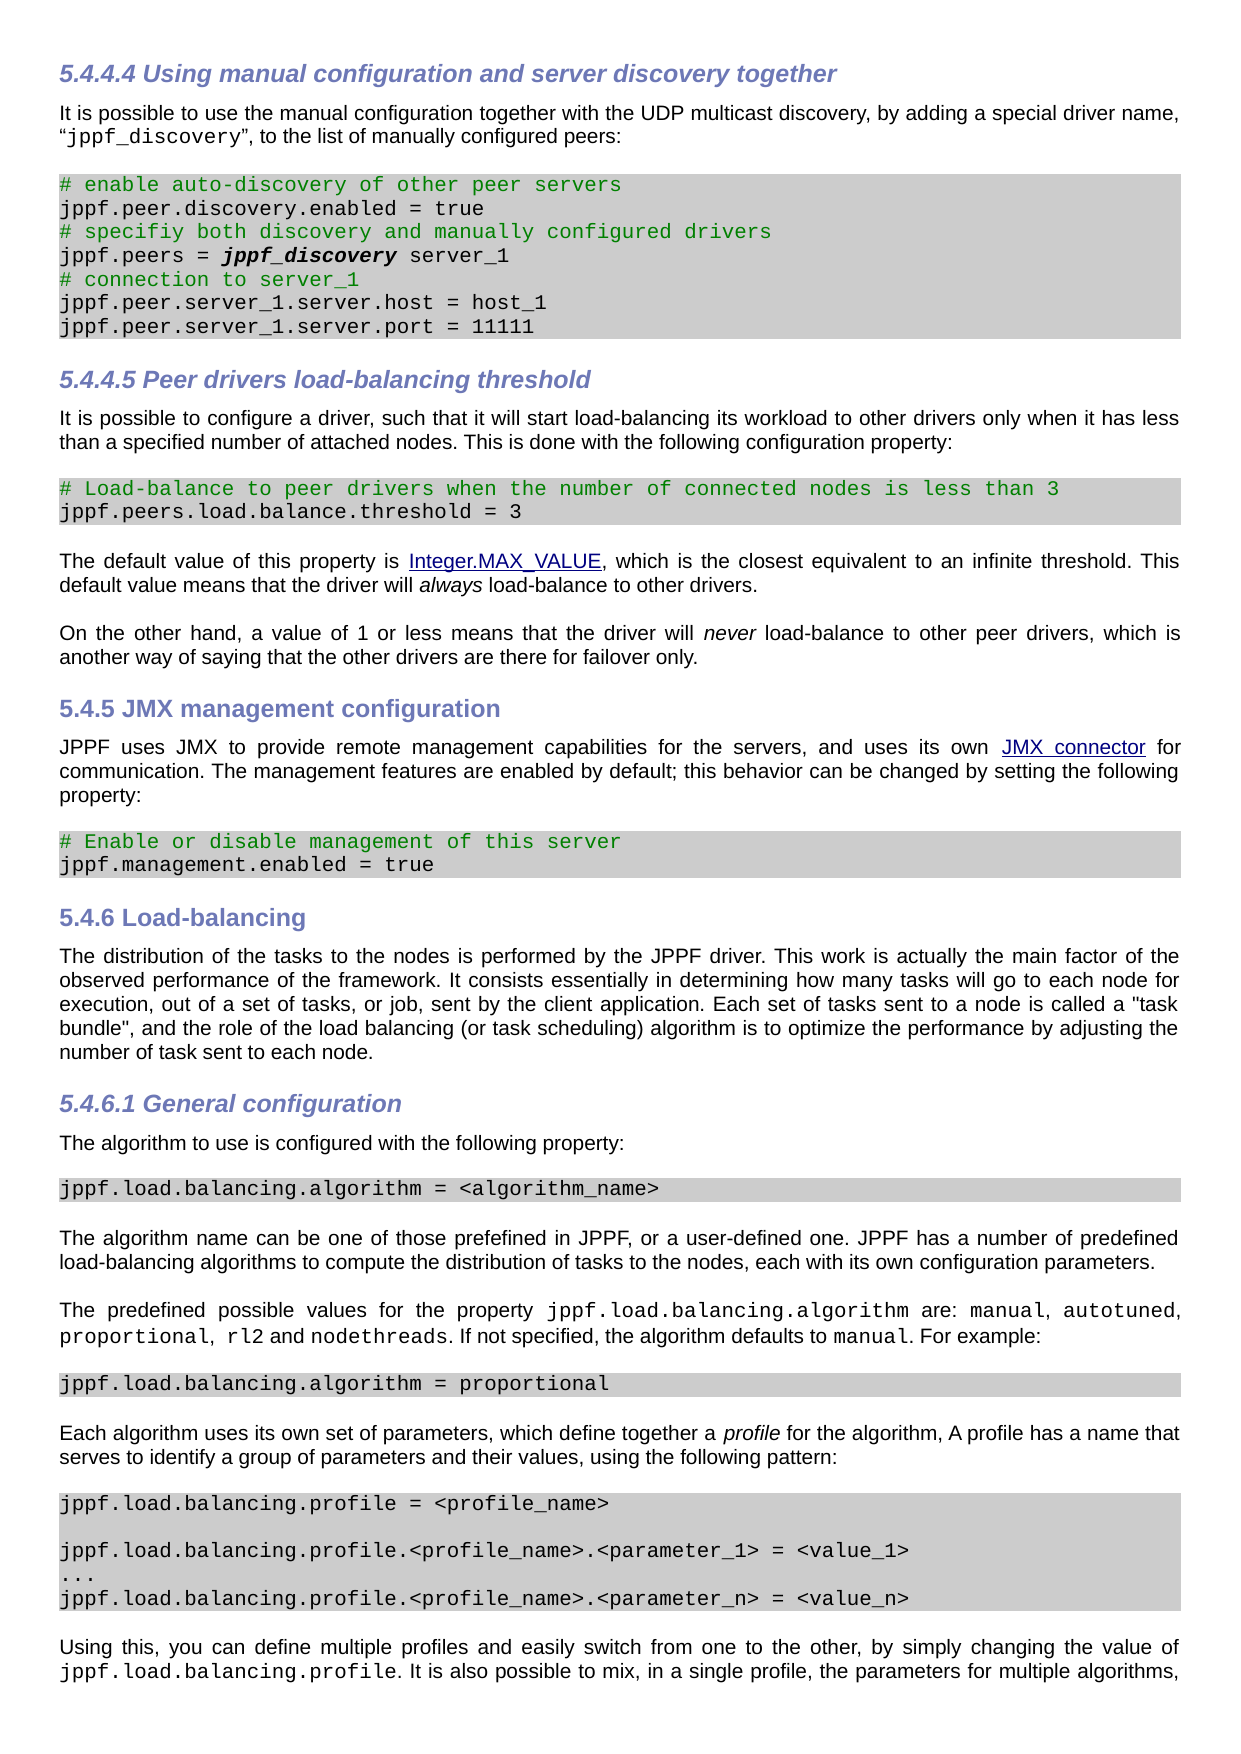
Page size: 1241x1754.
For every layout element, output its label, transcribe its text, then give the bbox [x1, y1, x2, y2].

text The default value of this property is Integer.MAX_VALUE, which is the closest equivalent to an infinite threshold. This default value means that the driver will always load-balance to other drivers. [59, 549, 1181, 597]
text On the other hand, a value of 1 or less means that the driver will never load-balance to other peer drivers, which is another way of saying that the other drivers are there for failover only. [59, 621, 1181, 669]
text Each algorithm uses its own set of parameters, which define together a profile for the algorithm, A profile has a name that serves to identify a group of parameters and their values, using the following pattern: [59, 1421, 1181, 1469]
text The distribution of the tasks to the nodes is performed by the JPPF driver. This work is actually the main factor of the observed performance of the framework. It consists essentially in determining how many tasks will go to each node for execution, out of a set of tasks, or job, sent by the client application. Each set of tasks sent to a node is called a "task bundle", and the role of the load balancing (or task scheduling) algorithm is to optimize the performance by adjusting the number of task sent to each node. [59, 944, 1181, 1064]
subtitle Load-balancing [59, 903, 1181, 932]
subtitle Peer drivers load-balancing threshold [59, 364, 1181, 393]
text ... [59, 1564, 1181, 1587]
text It is possible to use the manual configuration together with the UDP multicast discovery, by adding a special driver name, “jppf_discovery”, to the list of manually configured peers: [59, 100, 1181, 150]
text # Enable or disable management of this server [59, 831, 1181, 854]
subtitle Using manual configuration and server discovery together [59, 59, 1181, 88]
text jppf.peer.server_1.server.host = host_1 jppf.peer.server_1.server.port = 11111 [59, 292, 1181, 339]
text jppf.load.balancing.profile = <profile_name> [59, 1493, 1181, 1517]
text jppf.peers.load.balance.threshold = 3 [59, 501, 1181, 525]
subtitle JMX management configuration [59, 694, 1181, 722]
text jppf.load.balancing.profile.<profile_name>.<parameter_n> = <value_n> [59, 1587, 1181, 1611]
text jppf.peers = jppf_discovery server_1 [59, 245, 1181, 269]
text # enable auto-discovery of other peer servers [59, 174, 1181, 198]
text It is possible to configure a driver, such that it will start load-balancing its workload to other drivers only when it has less than a specified number of attached nodes. This is done with the following configuration property: [59, 406, 1181, 454]
text jppf.management.enabled = true [59, 854, 1181, 878]
text jppf.peer.discovery.enabled = true [59, 198, 1181, 221]
text # Load-balance to peer drivers when the number of connected nodes is less than 3 [59, 478, 1181, 501]
text jppf.load.balancing.algorithm = proportional [59, 1373, 1181, 1397]
text jppf.load.balancing.profile.<profile_name>.<parameter_1> = <value_1> [59, 1540, 1181, 1564]
text Using this, you can define multiple profiles and easily switch from one to the other, by simply changing the value of jppf.load.balancing.profile. It is also possible to mix, in a single profile, the parameters for multiple algorithms, [59, 1635, 1181, 1685]
text The predefined possible values for the property jppf.load.balancing.algorithm are: manual, autotuned, proportional, rl2 and nodethreads. If not specified, the algorithm defaults to manual. For example: [59, 1298, 1181, 1349]
text jppf.load.balancing.algorithm = <algorithm_name> [59, 1178, 1181, 1202]
text # specifiy both discovery and manually configured drivers [59, 221, 1181, 245]
text The algorithm to use is configured with the following property: [59, 1130, 1181, 1154]
text # connection to server_1 [59, 269, 1181, 292]
text JPPF uses JMX to provide remote management capabilities for the servers, and uses its own JMX connector for communication. The management features are enabled by default; this behavior can be changed by setting the following property: [59, 735, 1181, 807]
text The algorithm name can be one of those prefefined in JPPF, or a user-defined one. JPPF has a number of predefined load-balancing algorithms to compute the distribution of tasks to the nodes, each with its own configuration parameters. [59, 1226, 1181, 1274]
subtitle General configuration [59, 1089, 1181, 1118]
